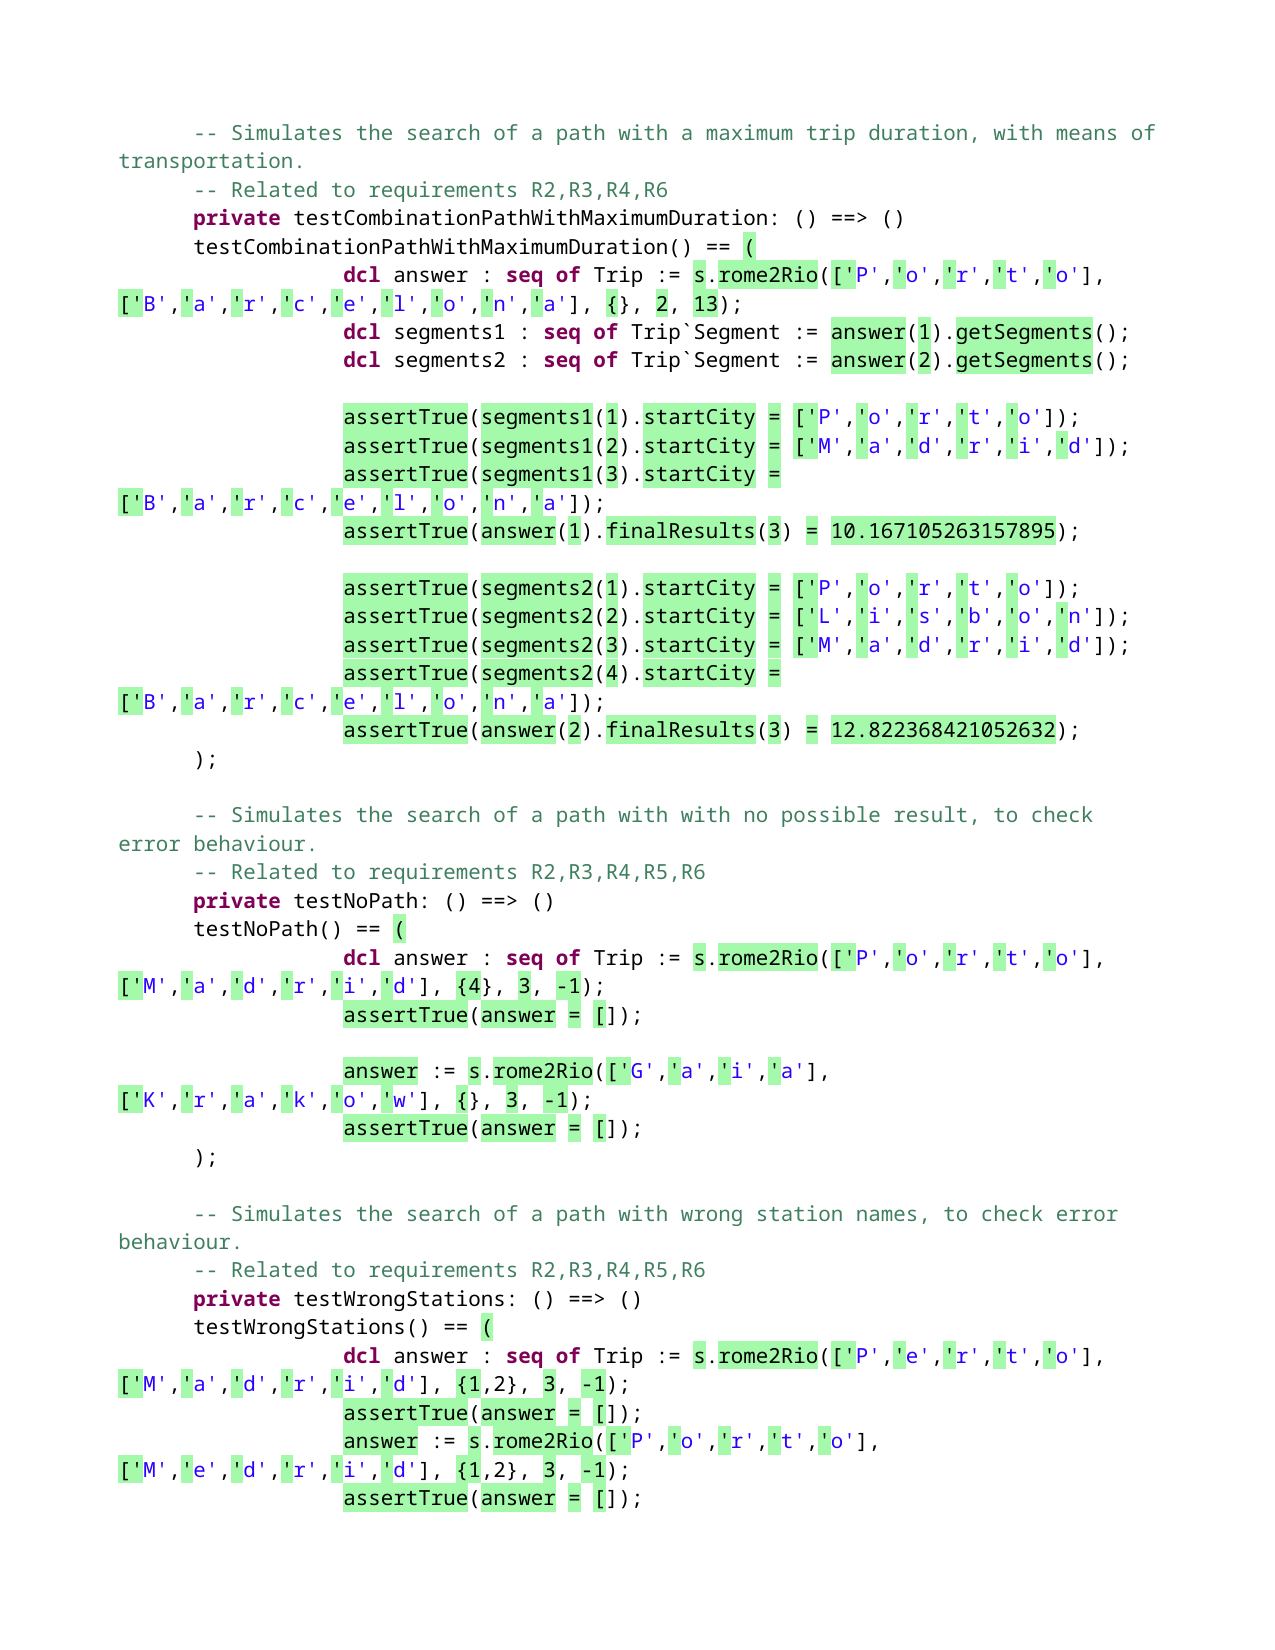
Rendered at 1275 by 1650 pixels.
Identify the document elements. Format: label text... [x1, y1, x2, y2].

text private testNoPath: () ==> () [118, 886, 1157, 914]
text -- Related to requirements R2,R3,R4,R6 [118, 175, 1157, 203]
text assertTrue(segments2(4).startCity = ['B','a','r','c','e','l','o','n','a']); [118, 658, 1157, 715]
text -- Related to requirements R2,R3,R4,R5,R6 [118, 857, 1157, 886]
text answer := s.rome2Rio(['P','o','r','t','o'], ['M','e','d','r','i','d'], {1,2}, 3, -1); [118, 1426, 1157, 1483]
text assertTrue(answer = []); [118, 1398, 1157, 1426]
text dcl answer : seq of Trip := s.rome2Rio(['P','o','r','t','o'], ['B','a','r','c','e','l','o','n','a'], {}, 2, 13); [118, 260, 1157, 317]
text assertTrue(segments1(3).startCity = ['B','a','r','c','e','l','o','n','a']); [118, 459, 1157, 516]
text dcl answer : seq of Trip := s.rome2Rio(['P','o','r','t','o'], ['M','a','d','r','i','d'], {4}, 3, -1); [118, 943, 1157, 1000]
text dcl answer : seq of Trip := s.rome2Rio(['P','e','r','t','o'], ['M','a','d','r','i','d'], {1,2}, 3, -1); [118, 1341, 1157, 1398]
text assertTrue(answer = []); [118, 1113, 1157, 1142]
text ); [118, 1142, 1157, 1170]
text ); [118, 744, 1157, 772]
text testNoPath() == ( [118, 914, 1157, 943]
text testWrongStations() == ( [118, 1312, 1157, 1341]
text assertTrue(segments1(1).startCity = ['P','o','r','t','o']); [118, 402, 1157, 431]
text -- Simulates the search of a path with a maximum trip duration, with means of transportation. [118, 118, 1157, 175]
text assertTrue(segments1(2).startCity = ['M','a','d','r','i','d']); [118, 431, 1157, 459]
text private testCombinationPathWithMaximumDuration: () ==> () [118, 203, 1157, 232]
text testCombinationPathWithMaximumDuration() == ( [118, 232, 1157, 260]
text assertTrue(segments2(1).startCity = ['P','o','r','t','o']); [118, 573, 1157, 602]
text assertTrue(answer(2).finalResults(3) = 12.822368421052632); [118, 715, 1157, 744]
text -- Simulates the search of a path with with no possible result, to check error behaviour. [118, 801, 1157, 857]
text private testWrongStations: () ==> () [118, 1284, 1157, 1312]
text assertTrue(segments2(3).startCity = ['M','a','d','r','i','d']); [118, 630, 1157, 658]
text dcl segments2 : seq of Trip`Segment := answer(2).getSegments(); [118, 346, 1157, 374]
text assertTrue(segments2(2).startCity = ['L','i','s','b','o','n']); [118, 602, 1157, 630]
text -- Simulates the search of a path with wrong station names, to check error behaviour. [118, 1199, 1157, 1256]
text assertTrue(answer = []); [118, 1483, 1157, 1512]
text assertTrue(answer(1).finalResults(3) = 10.167105263157895); [118, 516, 1157, 545]
text dcl segments1 : seq of Trip`Segment := answer(1).getSegments(); [118, 317, 1157, 346]
text answer := s.rome2Rio(['G','a','i','a'], ['K','r','a','k','o','w'], {}, 3, -1); [118, 1057, 1157, 1113]
text -- Related to requirements R2,R3,R4,R5,R6 [118, 1256, 1157, 1284]
text assertTrue(answer = []); [118, 1000, 1157, 1028]
